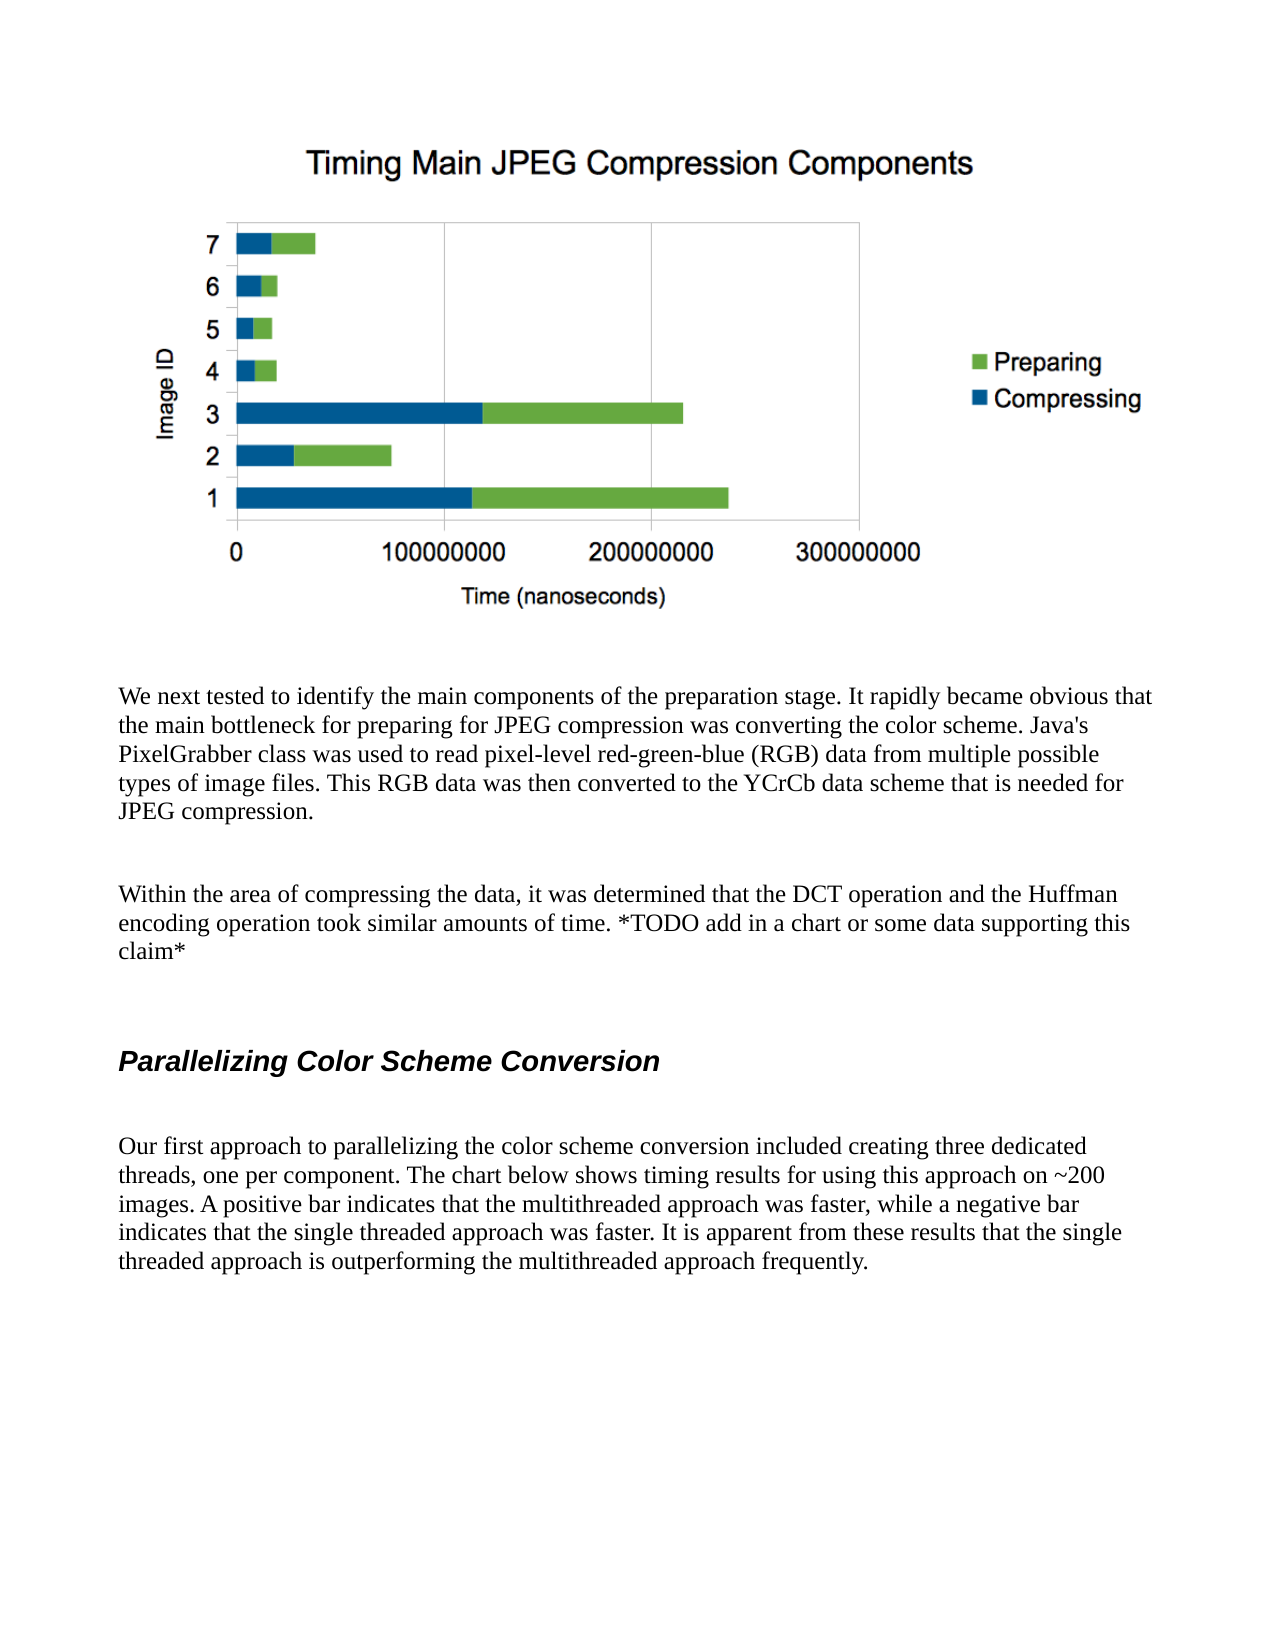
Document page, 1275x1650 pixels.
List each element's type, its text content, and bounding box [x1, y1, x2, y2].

text We next tested to identify the main components of the preparation stage. It rapidly became obvious that the main bottleneck for preparing for JPEG compression was converting the color scheme. Java's PixelGrabber class was used to read pixel-level red-green-blue (RGB) data from multiple possible types of image files. This RGB data was then converted to the YCrCb data scheme that is needed for JPEG compression. [118, 681, 1157, 825]
picture [118, 118, 1157, 641]
text Our first approach to parallelizing the color scheme conversion included creating three dedicated threads, one per component. The chart below shows timing results for using this approach on ~200 images. A positive bar indicates that the multithreaded approach was faster, while a negative bar indicates that the single threaded approach was faster. It is apparent from these results that the single threaded approach is outperforming the multithreaded approach frequently. [118, 1131, 1157, 1275]
subtitle Parallelizing Color Scheme Conversion [118, 1044, 1157, 1077]
text Within the area of compressing the data, it was determined that the DCT operation and the Huffman encoding operation took similar amounts of time. *TODO add in a chart or some data supporting this claim* [118, 879, 1157, 965]
